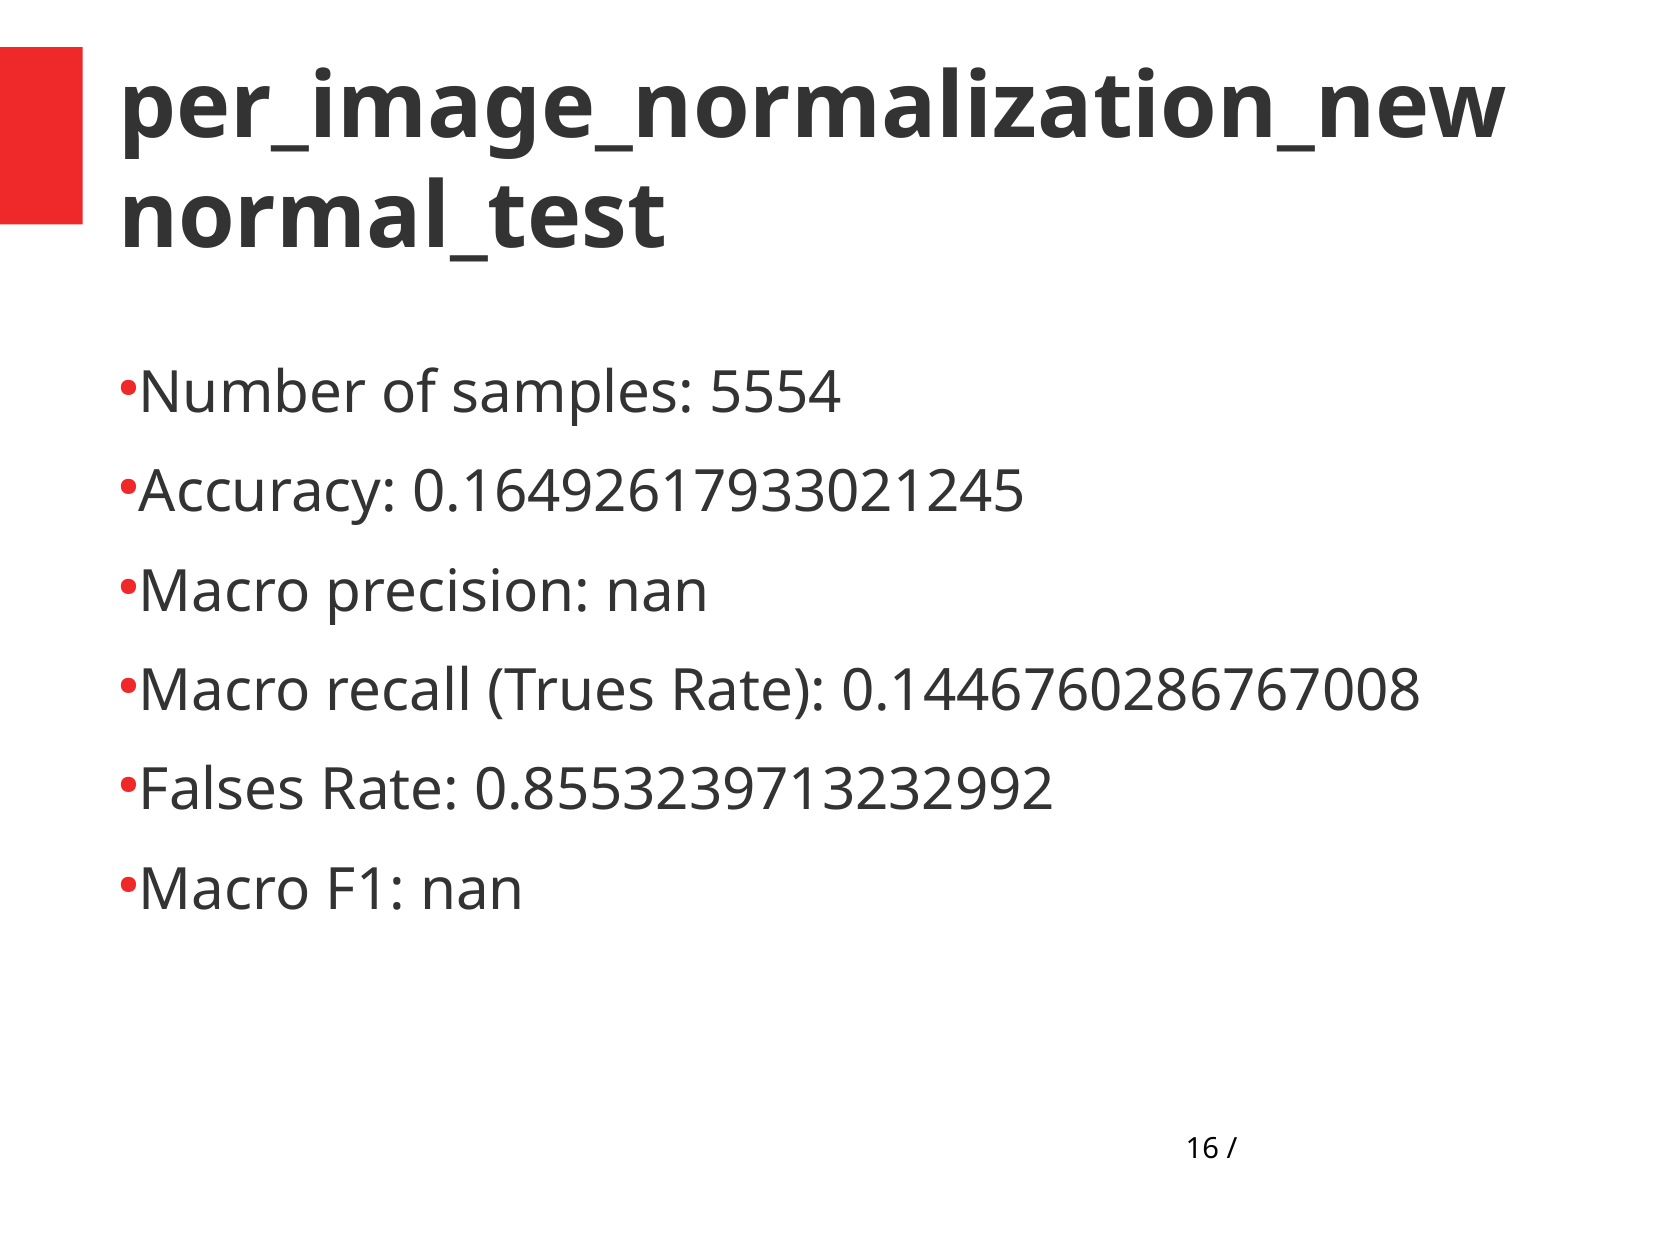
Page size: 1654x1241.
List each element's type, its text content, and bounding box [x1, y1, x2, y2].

list Number of samples: 5554 Accuracy: 0.16492617933021245 Macro precision: nan Macro recall (Trues Rate): 0.1446760286767008 Falses Rate: 0.8553239713232992 Macro F1: nan [118, 354, 1536, 1074]
text_box / [1185, 1129, 1571, 1216]
title per_image_normalization_new normal_test [118, 45, 1571, 260]
